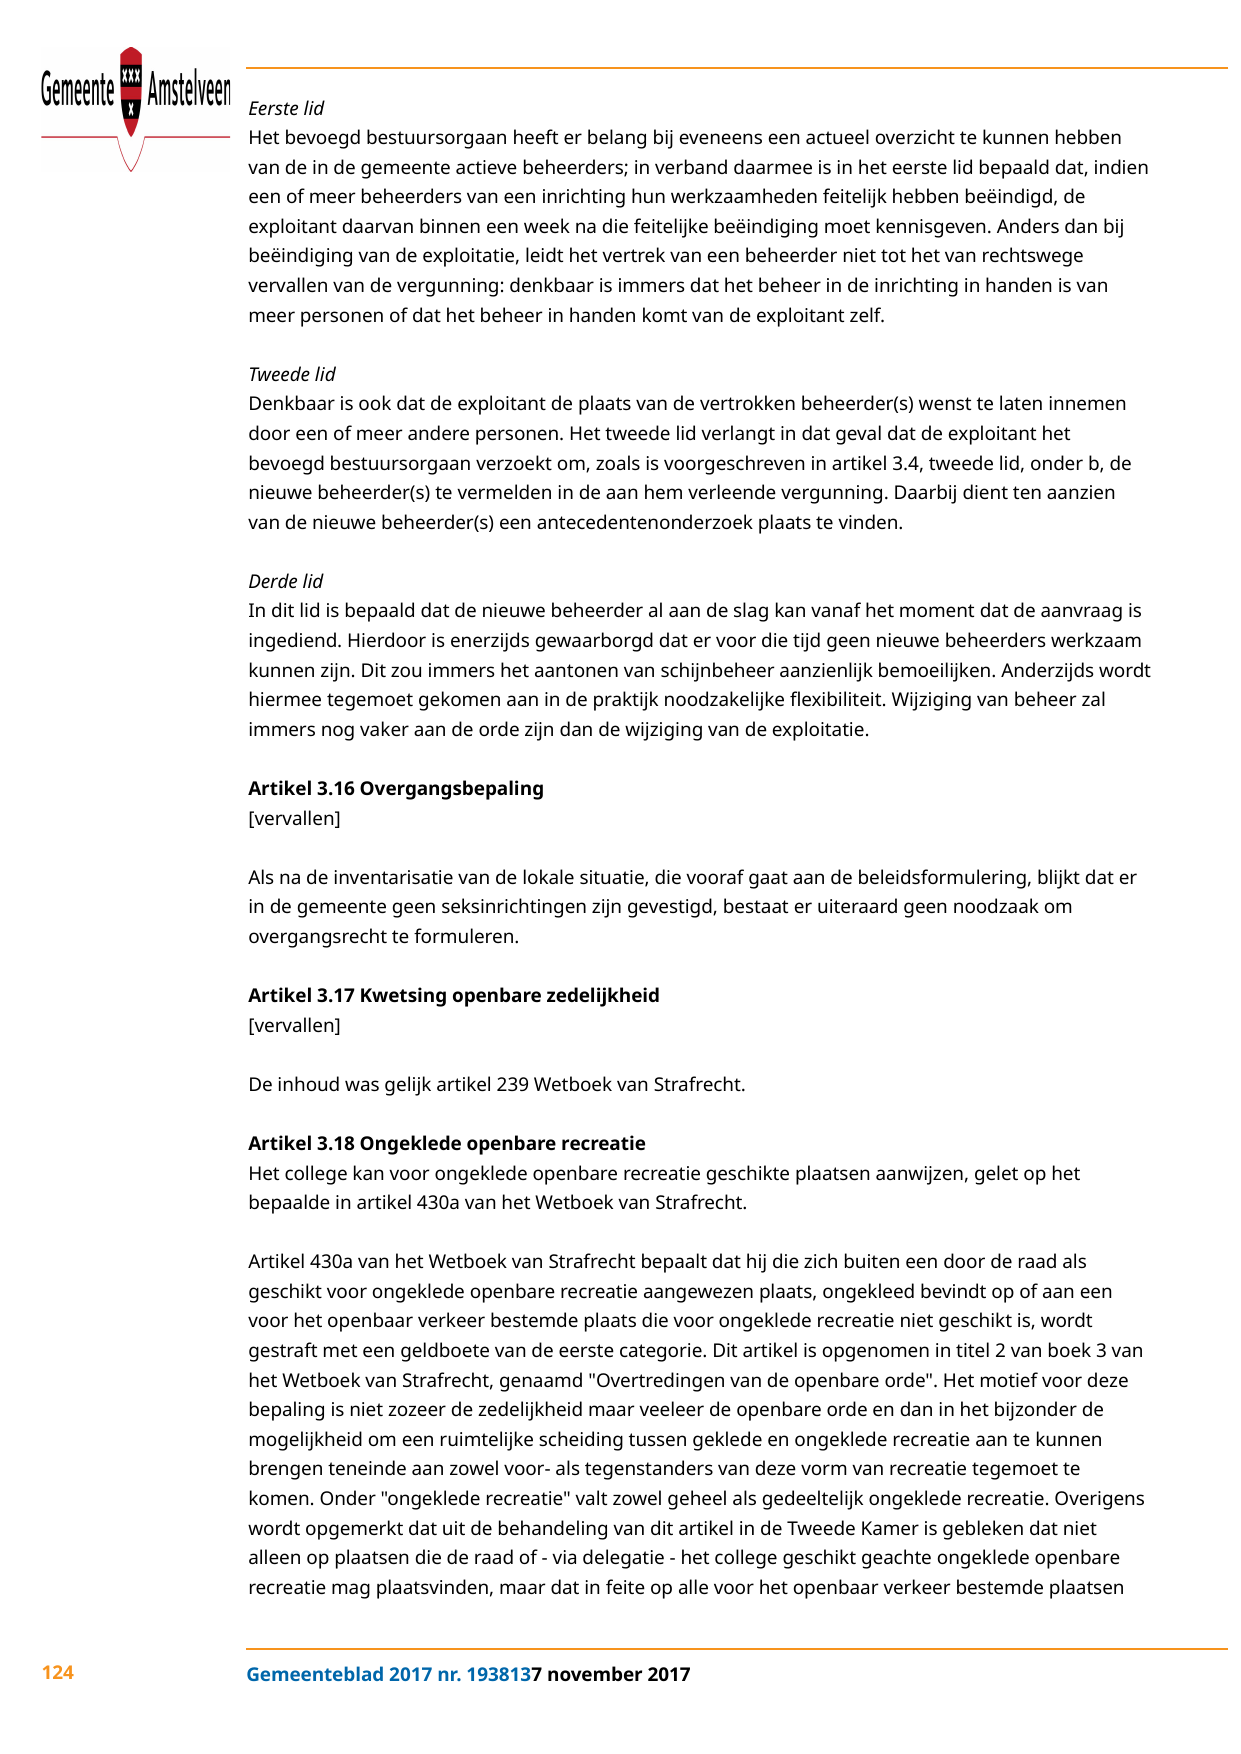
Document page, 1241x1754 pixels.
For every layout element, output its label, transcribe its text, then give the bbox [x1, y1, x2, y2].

text De inhoud was gelijk artikel 239 Wetboek van Strafrecht. [248, 1071, 1152, 1097]
text In dit lid is bepaald dat de nieuwe beheerder al aan de slag kan vanaf het moment dat de aanvraag is ingediend. Hierdoor is enerzijds gewaarborgd dat er voor die tijd geen nieuwe beheerders werkzaam kunnen zijn. Dit zou immers het aantonen van schijnbeheer aanzienlijk bemoeilijken. Anderzijds wordt hiermee tegemoet gekomen aan in de praktijk noodzakelijke flexibiliteit. Wijziging van beheer zal immers nog vaker aan de orde zijn dan de wijziging van de exploitatie. [248, 598, 1152, 742]
text Artikel 430a van het Wetboek van Strafrecht bepaalt dat hij die zich buiten een door de raad als geschikt voor ongeklede openbare recreatie aangewezen plaats, ongekleed bevindt op of aan een voor het openbaar verkeer bestemde plaats die voor ongeklede recreatie niet geschikt is, wordt gestraft met een geldboete van de eerste categorie. Dit artikel is opgenomen in titel 2 van boek 3 van het Wetboek van Strafrecht, genaamd "Overtredingen van de openbare orde". Het motief voor deze bepaling is niet zozeer de zedelijkheid maar veeleer de openbare orde en dan in het bijzonder de mogelijkheid om een ruimtelijke scheiding tussen geklede en ongeklede recreatie aan te kunnen brengen teneinde aan zowel voor- als tegenstanders van deze vorm van recreatie tegemoet te komen. Onder "ongeklede recreatie" valt zowel geheel als gedeeltelijk ongeklede recreatie. Overigens wordt opgemerkt dat uit de behandeling van dit artikel in de Tweede Kamer is gebleken dat niet alleen op plaatsen die de raad of - via delegatie - het college geschikt geachte ongeklede openbare recreatie mag plaatsvinden, maar dat in feite op alle voor het openbaar verkeer bestemde plaatsen [248, 1248, 1152, 1600]
text Tweede lid [248, 361, 1152, 387]
text Artikel 3.16 Overgangsbepaling [248, 775, 1152, 801]
text Artikel 3.17 Kwetsing openbare zedelijkheid [248, 982, 1152, 1008]
text Eerste lid [248, 95, 1152, 121]
text Denkbaar is ook dat de exploitant de plaats van de vertrokken beheerder(s) wenst te laten innemen door een of meer andere personen. Het tweede lid verlangt in dat geval dat de exploitant het bevoegd bestuursorgaan verzoekt om, zoals is voorgeschreven in artikel 3.4, tweede lid, onder b, de nieuwe beheerder(s) te vermelden in de aan hem verleende vergunning. Daarbij dient ten aanzien van de nieuwe beheerder(s) een antecedentenonderzoek plaats te vinden. [248, 391, 1152, 535]
text Het college kan voor ongeklede openbare recreatie geschikte plaatsen aanwijzen, gelet op het bepaalde in artikel 430a van het Wetboek van Strafrecht. [248, 1160, 1152, 1215]
text Als na de inventarisatie van de lokale situatie, die vooraf gaat aan de beleidsformulering, blijkt dat er in de gemeente geen seksinrichtingen zijn gevestigd, bestaat er uiteraard geen noodzaak om overgangsrecht te formuleren. [248, 864, 1152, 949]
text Derde lid [248, 568, 1152, 594]
text [vervallen] [248, 1012, 1152, 1038]
text [vervallen] [248, 805, 1152, 831]
picture [41, 47, 231, 172]
text Het bevoegd bestuursorgaan heeft er belang bij eveneens een actueel overzicht te kunnen hebben van de in de gemeente actieve beheerders; in verband daarmee is in het eerste lid bepaald dat, indien een of meer beheerders van een inrichting hun werkzaamheden feitelijk hebben beëindigd, de exploitant daarvan binnen een week na die feitelijke beëindiging moet kennisgeven. Anders dan bij beëindiging van de exploitatie, leidt het vertrek van een beheerder niet tot het van rechtswege vervallen van de vergunning: denkbaar is immers dat het beheer in de inrichting in handen is van meer personen of dat het beheer in handen komt van de exploitant zelf. [248, 124, 1152, 328]
text Artikel 3.18 Ongeklede openbare recreatie [248, 1130, 1152, 1156]
